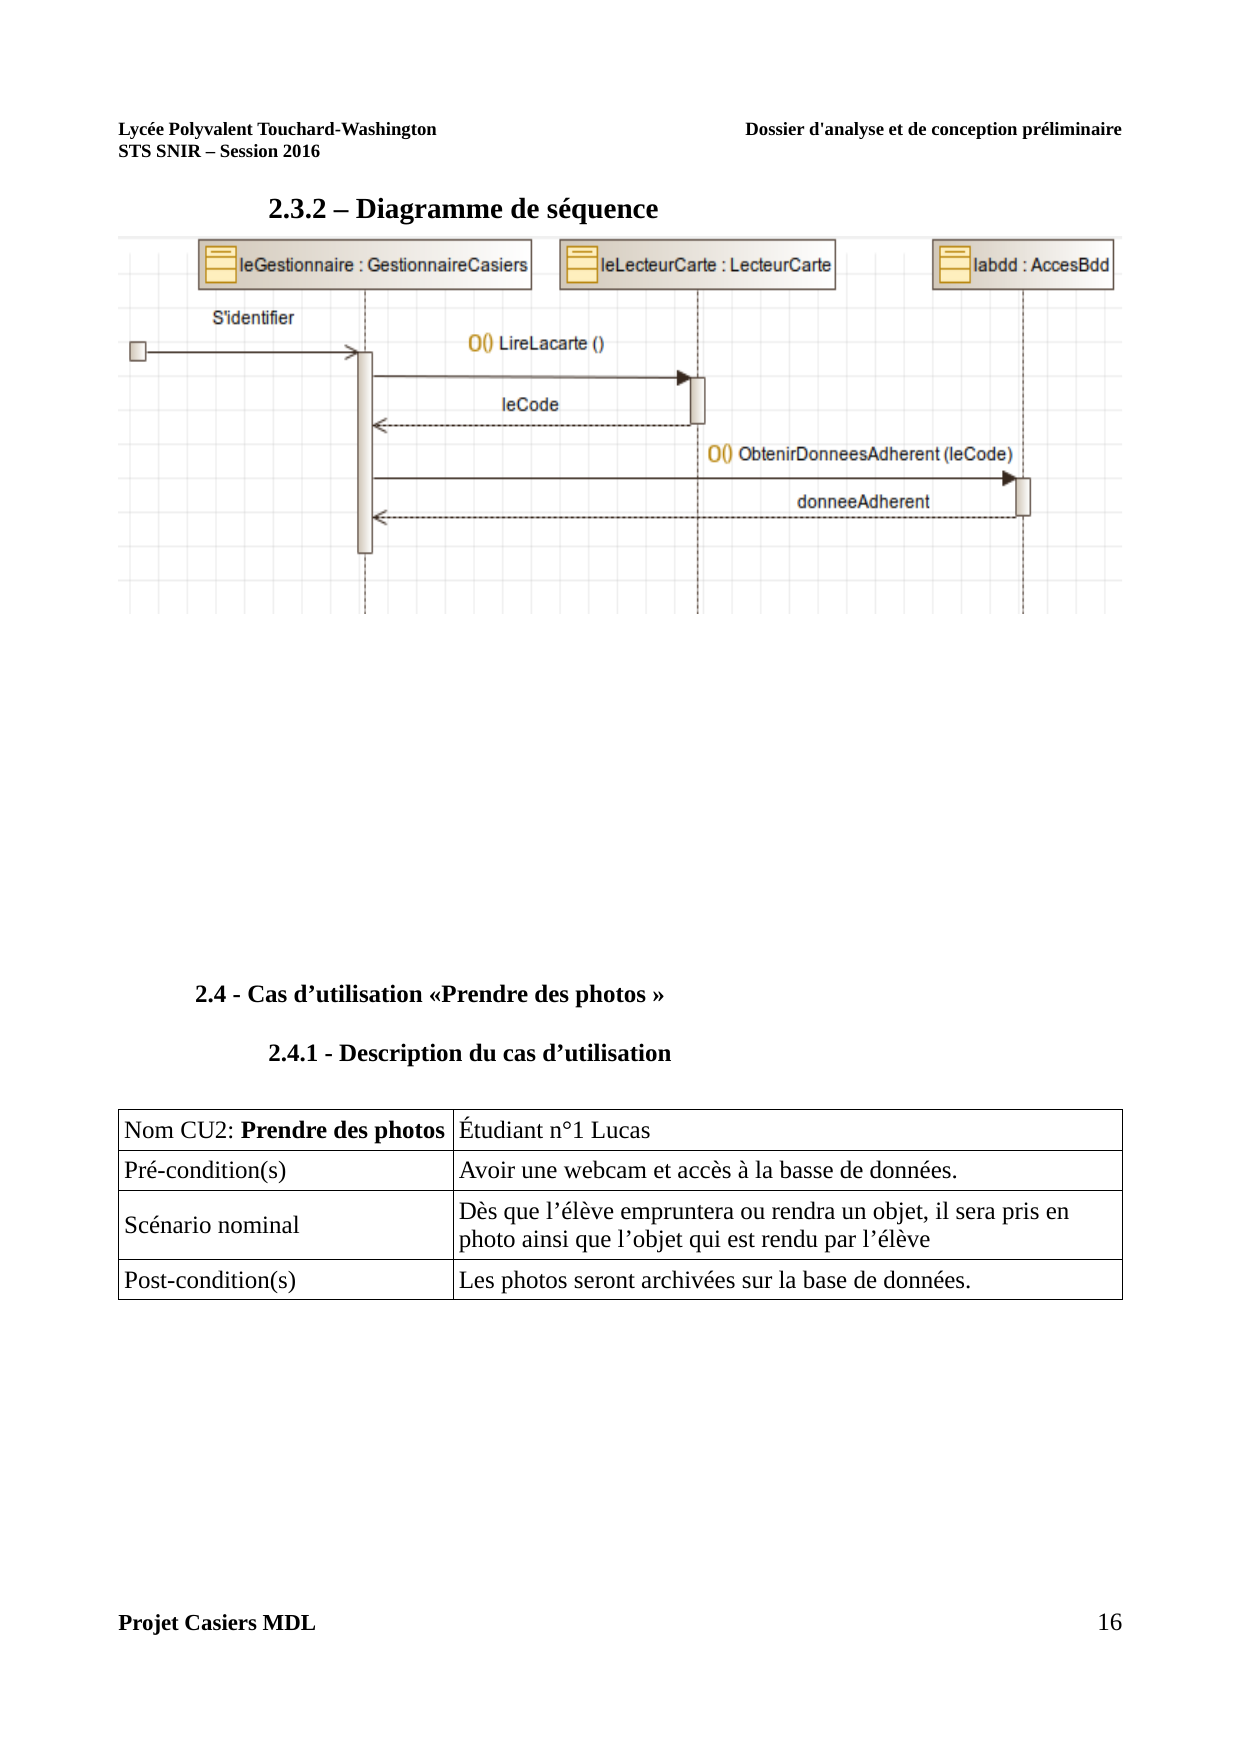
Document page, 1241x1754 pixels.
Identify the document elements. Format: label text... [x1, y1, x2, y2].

table_cell Les photos seront archivées sur la base de données. [454, 1260, 1122, 1299]
table_cell Dès que l’élève empruntera ou rendra un objet, il sera pris en photo ainsi que l’objet qui est rendu par l’élève [454, 1191, 1122, 1259]
table_cell Avoir une webcam et accès à la basse de données. [454, 1151, 1122, 1190]
table_header Étudiant n°1 Lucas [454, 1110, 1122, 1149]
table_cell Scénario nominal [119, 1191, 453, 1259]
table_header Nom CU2: Prendre des photos [119, 1110, 453, 1149]
subtitle 2.3.2 – Diagramme de séquence [118, 191, 1122, 224]
table_cell Pré-condition(s) [119, 1151, 453, 1190]
subtitle 2.4.1 - Description du cas d’utilisation [118, 1034, 1122, 1068]
picture [118, 236, 1123, 614]
subtitle 2.4 - Cas d’utilisation «Prendre des photos » [195, 979, 1122, 1007]
table_cell Post-condition(s) [119, 1260, 453, 1299]
